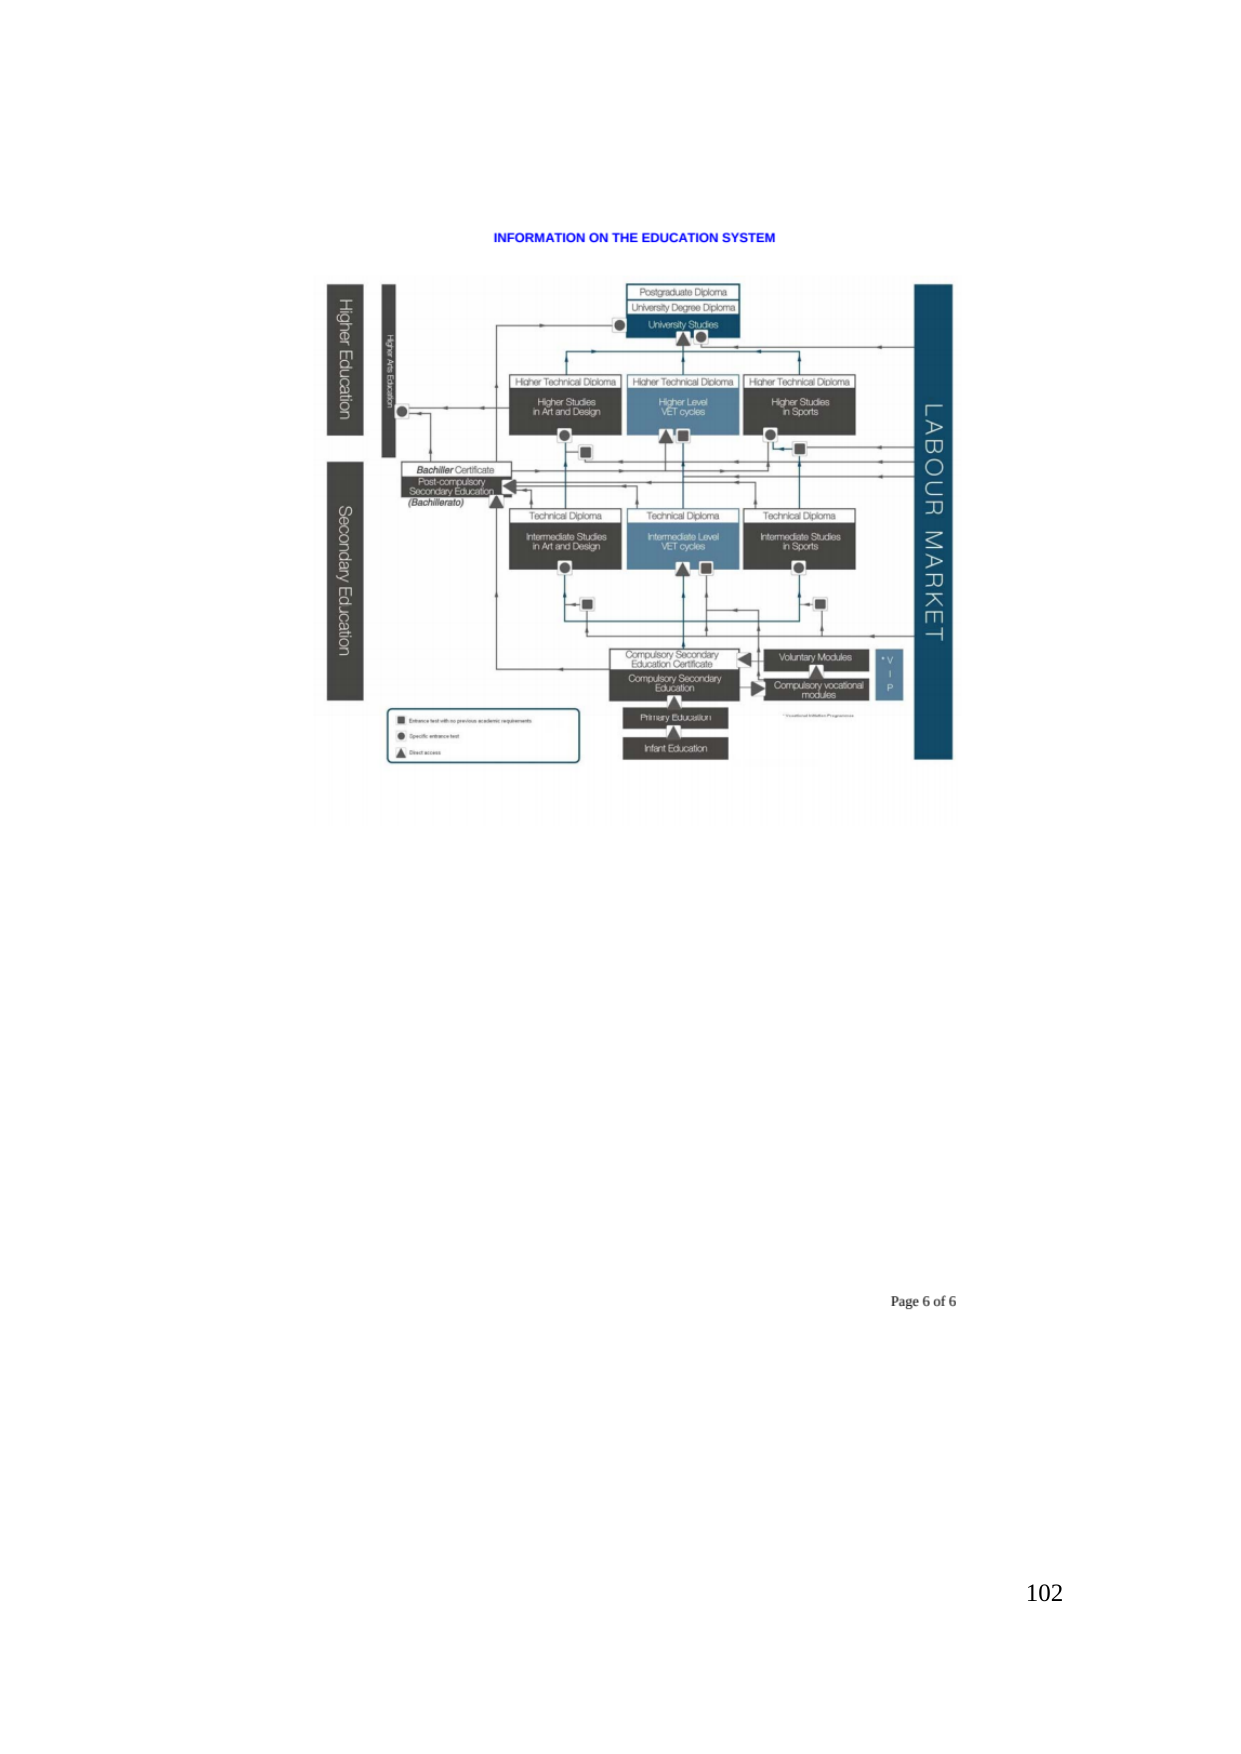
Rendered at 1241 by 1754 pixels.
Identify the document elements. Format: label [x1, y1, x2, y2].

picture [206, 147, 1063, 1360]
